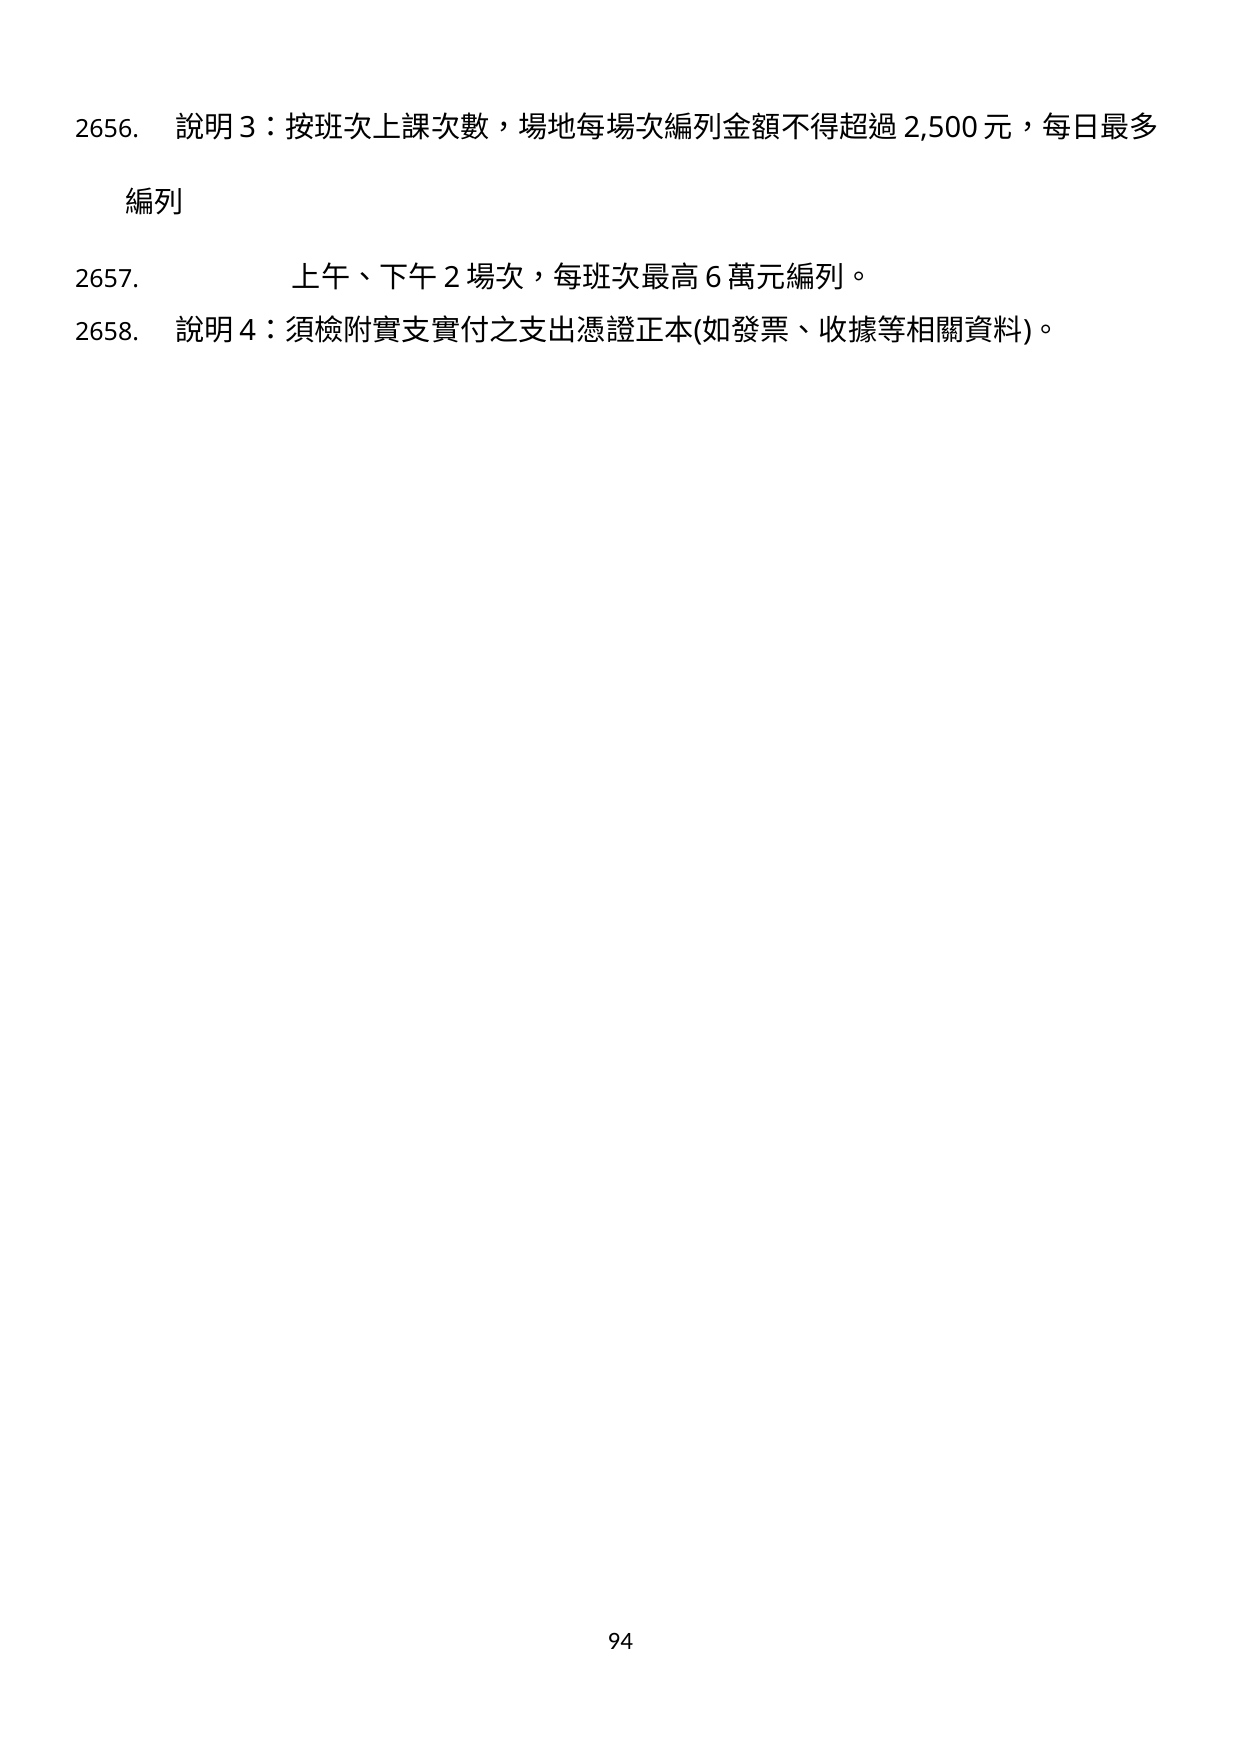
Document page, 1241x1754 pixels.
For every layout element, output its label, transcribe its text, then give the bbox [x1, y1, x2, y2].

list 說明3：按班次上課次數，場地每場次編列金額不得超過2,500元，每日最多編列 [75, 81, 1165, 231]
list 說明4：須檢附實支實付之支出憑證正本(如發票、收據等相關資料)。 [75, 306, 1152, 349]
list 上午、下午2場次，每班次最高6萬元編列。 [75, 231, 1165, 306]
